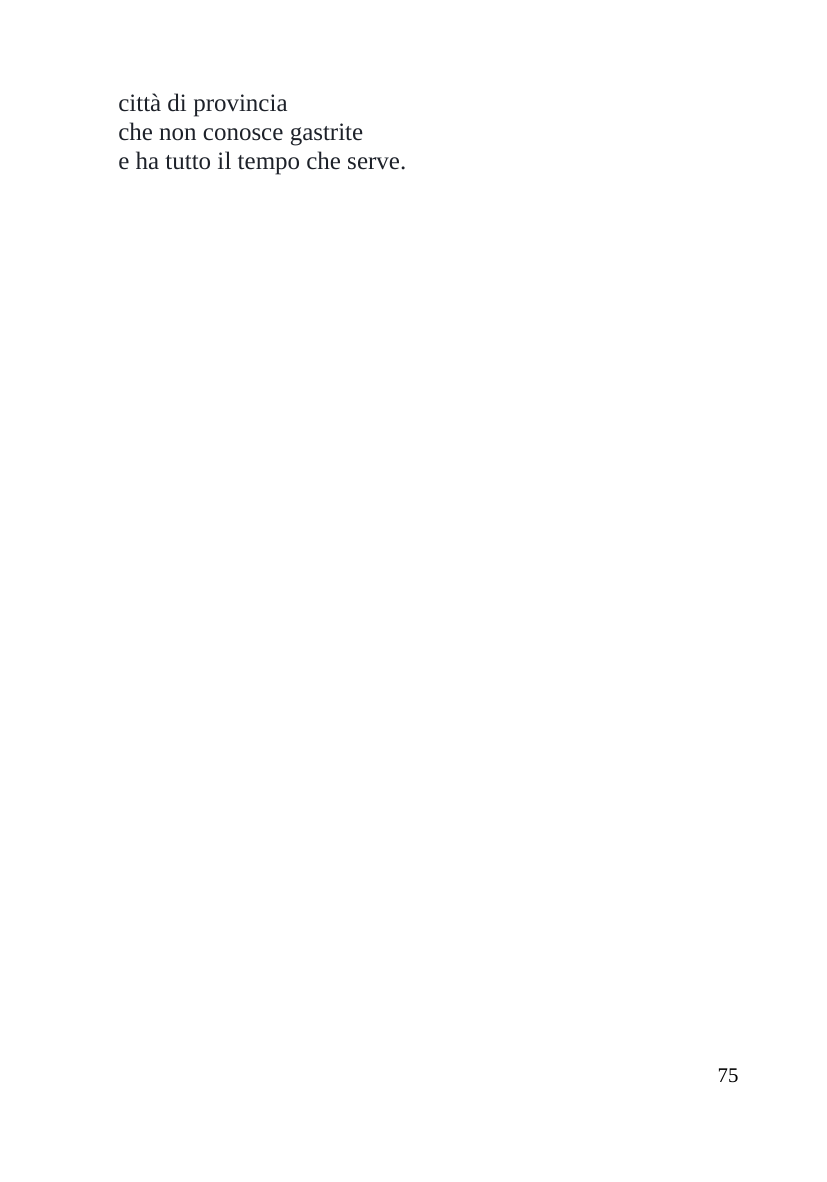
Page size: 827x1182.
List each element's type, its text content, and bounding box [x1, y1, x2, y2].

text città di provincia che non conosce gastrite e ha tutto il tempo che serve. [118, 88, 738, 175]
